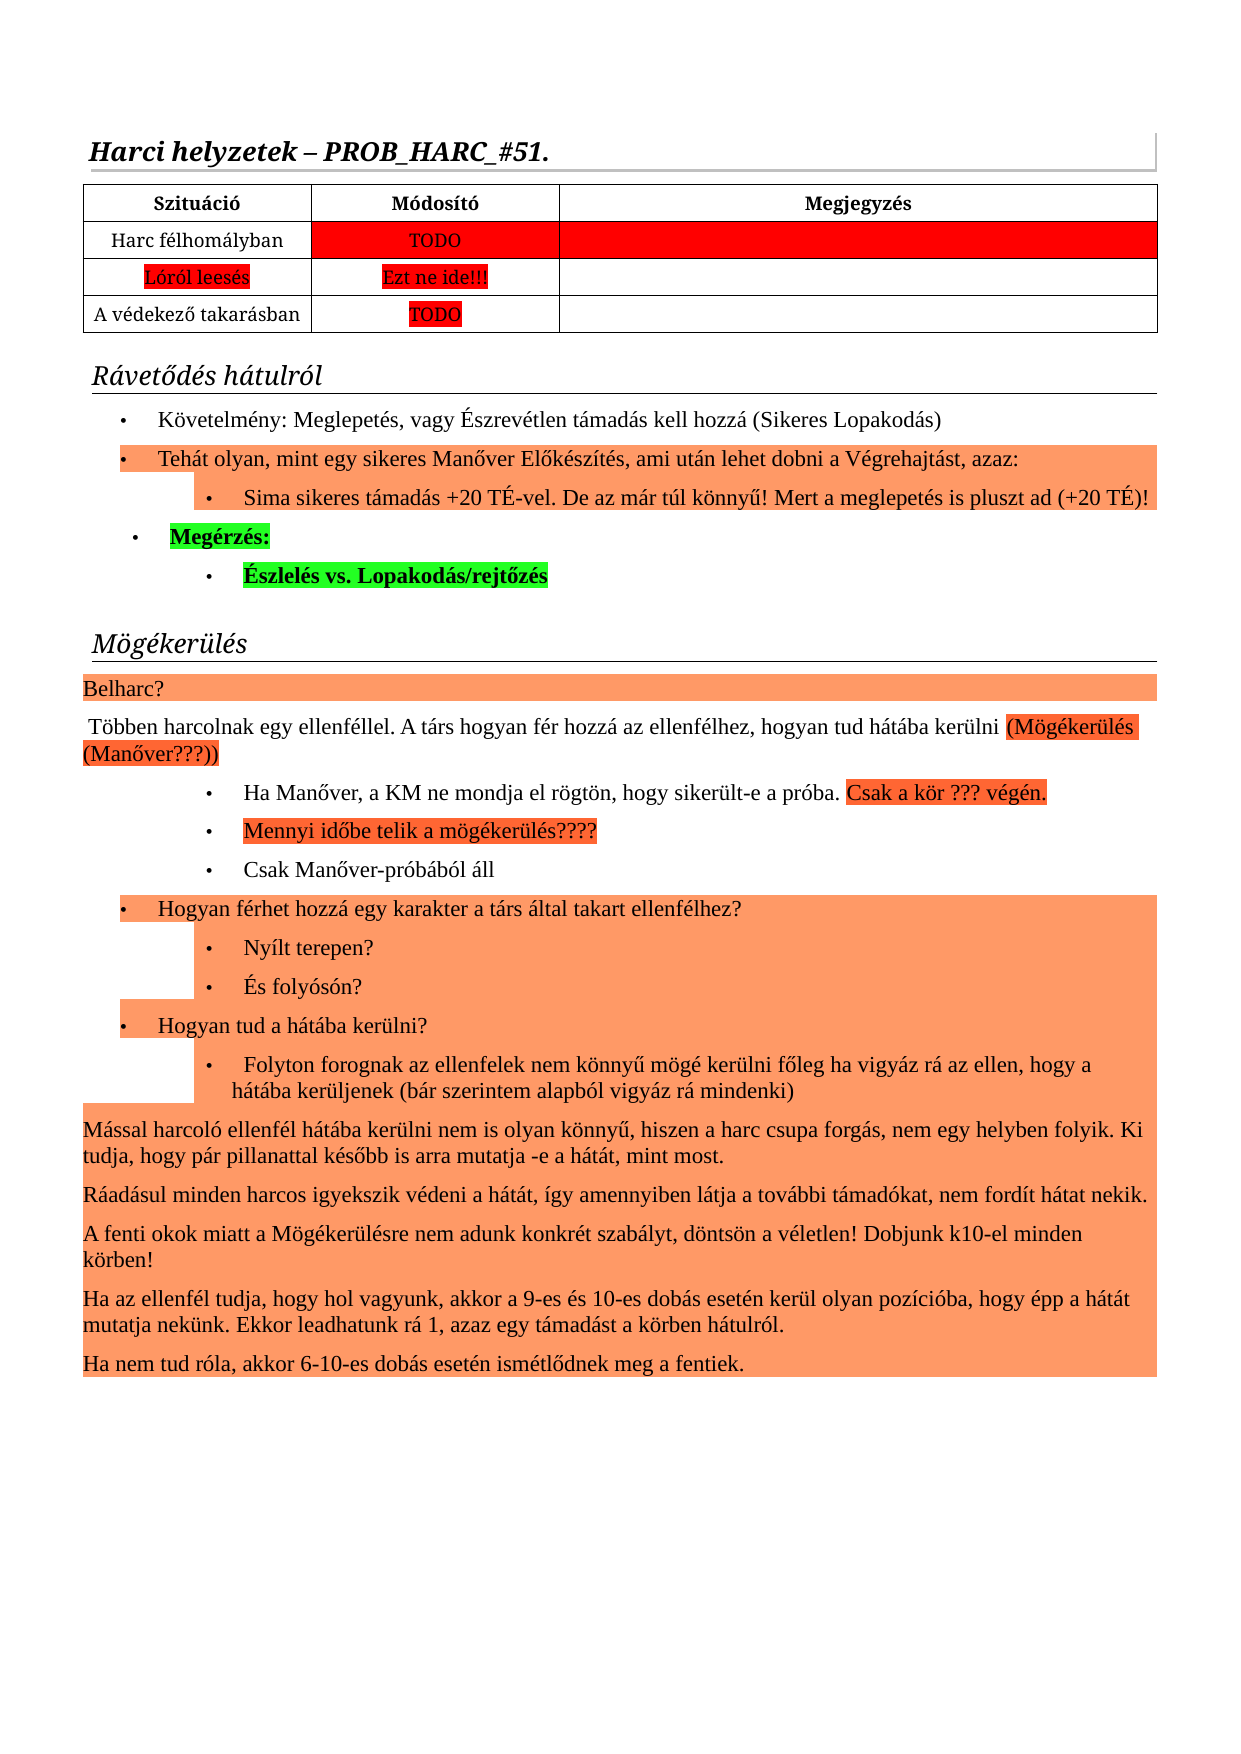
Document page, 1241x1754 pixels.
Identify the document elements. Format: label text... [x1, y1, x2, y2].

text A fenti okok miatt a Mögékerülésre nem adunk konkrét szabályt, döntsön a véletlen! Dobjunk k10-el minden körben! [83, 1220, 1157, 1273]
table_header Szituáció [84, 185, 311, 221]
table_header Megjegyzés [560, 185, 1157, 221]
list Csak Manőver-próbából áll [194, 856, 1157, 883]
list Mennyi időbe telik a mögékerülés???? [194, 817, 1157, 844]
subtitle Rávetődés hátulról [92, 357, 1157, 393]
table_cell Harc félhomályban [84, 222, 311, 258]
list Hogyan férhet hozzá egy karakter a társ által takart ellenfélhez? [120, 895, 1157, 922]
table_cell [560, 296, 1157, 332]
list Követelmény: Meglepetés, vagy Észrevétlen támadás kell hozzá (Sikeres Lopakodás) [120, 406, 1157, 433]
table_cell [560, 259, 1157, 295]
text Ha az ellenfél tudja, hogy hol vagyunk, akkor a 9-es és 10-es dobás esetén kerül olyan pozícióba, hogy épp a hátát mutatja nekünk. Ekkor leadhatunk rá 1, azaz egy támadást a körben hátulról. [83, 1285, 1157, 1338]
list Nyílt terepen? [194, 934, 1157, 960]
table_cell TODO [312, 296, 559, 332]
list Ha Manőver, a KM ne mondja el rögtön, hogy sikerült-e a próba. Csak a kör ??? végén. [194, 779, 1157, 805]
list Tehát olyan, mint egy sikeres Manőver Előkészítés, ami után lehet dobni a Végrehajtást, azaz: [120, 445, 1157, 472]
table_cell [560, 222, 1157, 258]
list Megérzés: [120, 523, 1157, 549]
list Észlelés vs. Lopakodás/rejtőzés [194, 562, 1157, 588]
list Hogyan tud a hátába kerülni? [120, 1012, 1157, 1038]
text Ha nem tud róla, akkor 6-10-es dobás esetén ismétlődnek meg a fentiek. [83, 1350, 1157, 1377]
table_cell Lóról leesés [84, 259, 311, 295]
subtitle Harci helyzetek – PROB_HARC_#51. [89, 133, 1154, 169]
text Mással harcoló ellenfél hátába kerülni nem is olyan könnyű, hiszen a harc csupa forgás, nem egy helyben folyik. Ki tudja, hogy pár pillanattal később is arra mutatja -e a hátát, mint most. [83, 1116, 1157, 1168]
table_cell A védekező takarásban [84, 296, 311, 332]
list Folyton forognak az ellenfelek nem könnyű mögé kerülni főleg ha vigyáz rá az ellen, hogy a hátába kerüljenek (bár szerintem alapból vigyáz rá mindenki) [194, 1051, 1157, 1103]
table_cell Ezt ne ide!!! [312, 259, 559, 295]
subtitle Mögékerülés [92, 625, 1157, 661]
text Ráadásul minden harcos igyekszik védeni a hátát, így amennyiben látja a további támadókat, nem fordít hátat nekik. [83, 1181, 1157, 1207]
table_header Módosító [312, 185, 559, 221]
list És folyósón? [194, 973, 1157, 999]
text Belharc? [83, 674, 1157, 701]
text Többen harcolnak egy ellenféllel. A társ hogyan fér hozzá az ellenfélhez, hogyan tud hátába kerülni (Mögékerülés (Manőver???)) [83, 713, 1157, 766]
list Sima sikeres támadás +20 TÉ-vel. De az már túl könnyű! Mert a meglepetés is pluszt ad (+20 TÉ)! [194, 484, 1157, 510]
table_cell TODO [312, 222, 559, 258]
